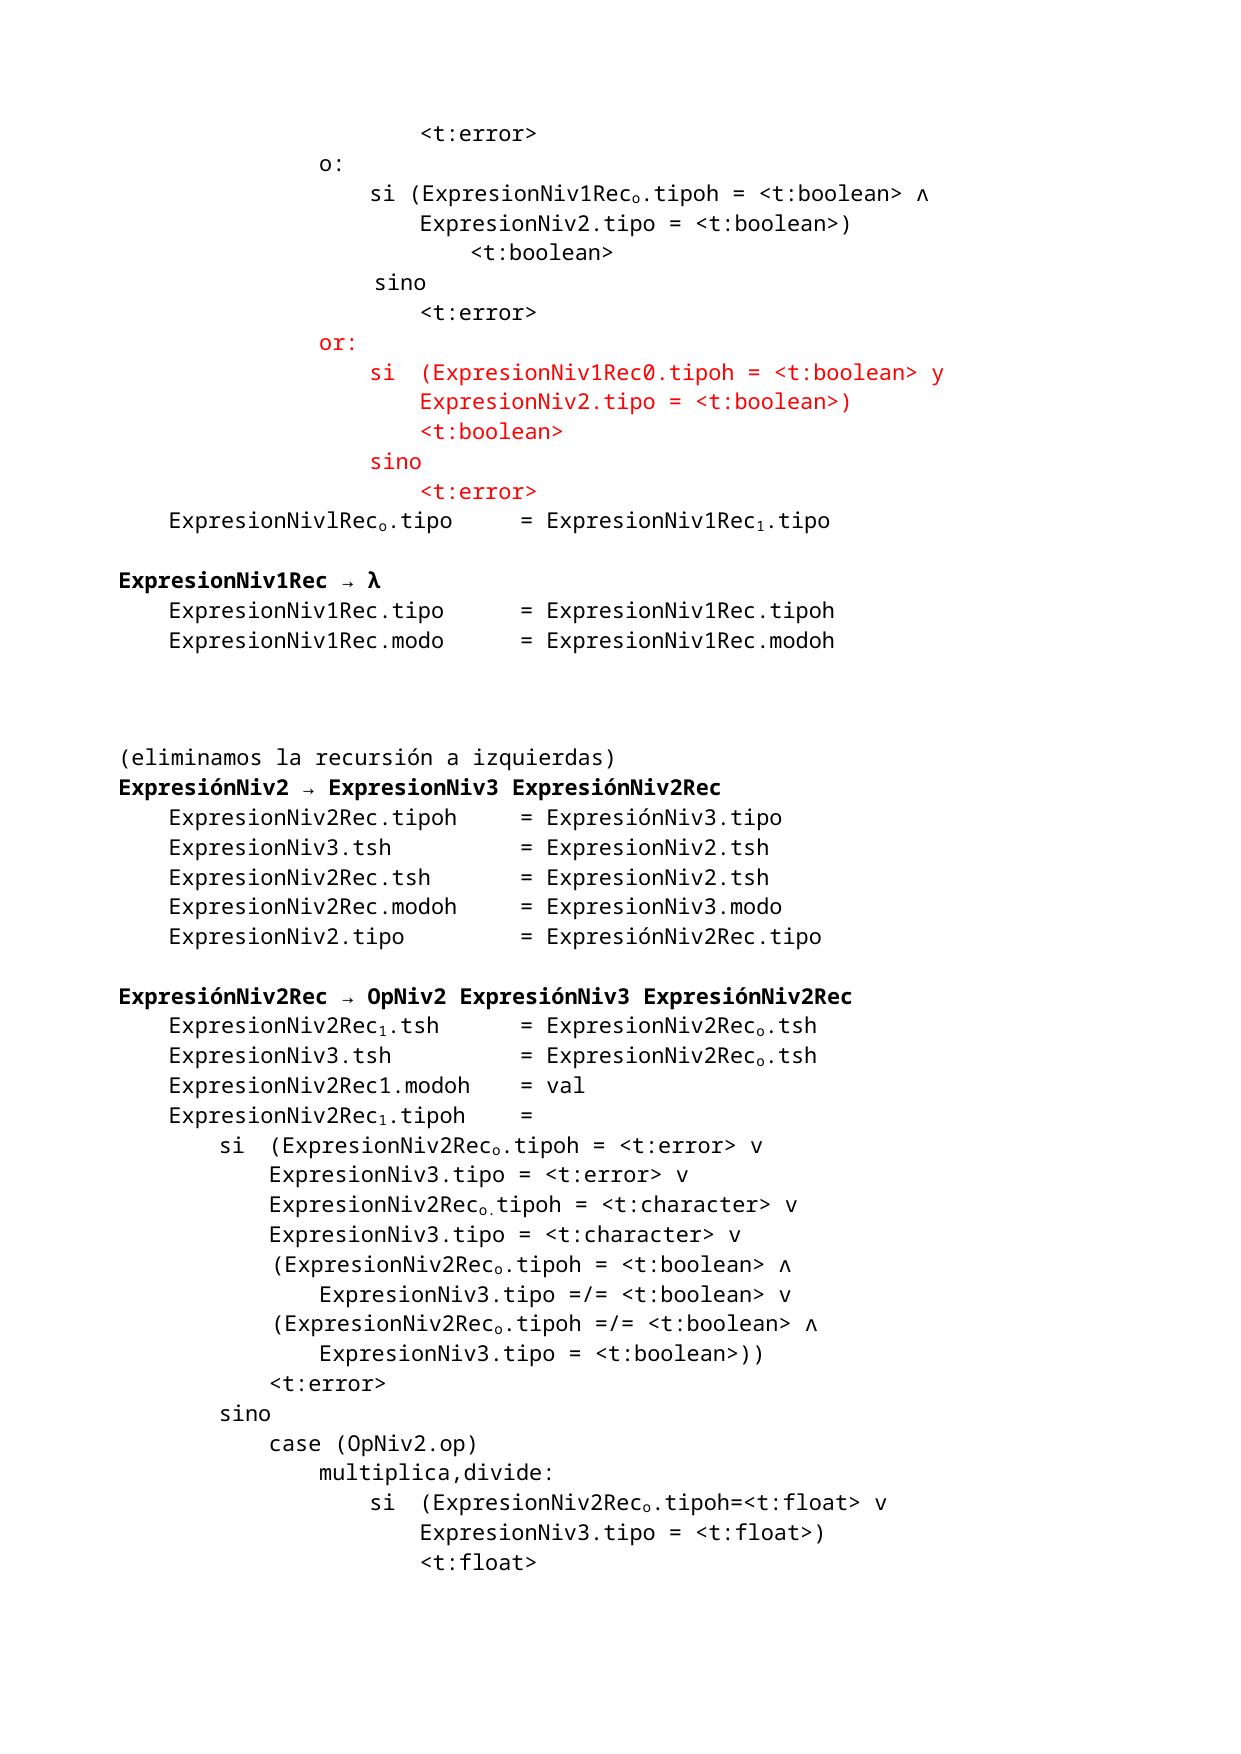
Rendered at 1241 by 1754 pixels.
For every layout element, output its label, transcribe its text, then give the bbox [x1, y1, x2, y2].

text ExpresionNiv2Rec1.tipoh = [118, 1100, 1122, 1130]
text (ExpresionNiv2Reco.tipoh =/= <t:boolean> ᴧ [118, 1308, 1122, 1338]
text ExpresionNiv3.tsh = ExpresionNiv2Reco.tsh [118, 1040, 1122, 1070]
text ExpresionNiv2Rec.modoh = ExpresionNiv3.modo [118, 891, 1122, 921]
text <t:error> [118, 297, 1122, 327]
text ExpresionNiv2.tipo = <t:boolean>) [118, 386, 1122, 416]
text ExpresionNiv2Rec1.tsh = ExpresionNiv2Reco.tsh [118, 1011, 1122, 1040]
text si (ExpresionNiv1Reco.tipoh = <t:boolean> ᴧ ExpresionNiv2.tipo = <t:boolean>) [118, 178, 1122, 237]
text ExpresionNiv2Reco.tipoh = <t:character> v [118, 1189, 1122, 1219]
text si (ExpresionNiv2Reco.tipoh = <t:error> v [118, 1130, 1122, 1159]
text sino [118, 1398, 1122, 1428]
text case (OpNiv2.op) [118, 1428, 1122, 1457]
text ExpresionNiv3.tsh = ExpresionNiv2.tsh [118, 832, 1122, 862]
text <t:error> [118, 1368, 1122, 1398]
text ExpresionNiv2Rec.tipoh = ExpresiónNiv3.tipo [118, 802, 1122, 832]
text (ExpresionNiv2Reco.tipoh = <t:boolean> ᴧ [118, 1249, 1122, 1279]
text <t:error> [118, 476, 1122, 505]
text ExpresionNiv3.tipo =/= <t:boolean> v [118, 1279, 1122, 1308]
text ExpresionNiv1Rec.tipo = ExpresionNiv1Rec.tipoh [118, 595, 1122, 624]
text <t:boolean> [118, 416, 1122, 446]
text si (ExpresionNiv1Rec0.tipoh = <t:boolean> y [118, 356, 1122, 386]
text ExpresionNiv1Rec.modo = ExpresionNiv1Rec.modoh [118, 624, 1122, 654]
text multiplica,divide: [118, 1457, 1122, 1487]
text ExpresionNiv3.tipo = <t:boolean>)) [118, 1338, 1122, 1368]
text <t:boolean> [118, 237, 1122, 267]
text ExpresionNiv3.tipo = <t:error> v [118, 1159, 1122, 1189]
text ExpresionNiv1Rec → λ [118, 565, 1122, 595]
text ExpresionNiv2Rec1.modoh = val [118, 1070, 1122, 1100]
text ExpresiónNiv2 → ExpresionNiv3 ExpresiónNiv2Rec [118, 772, 1122, 802]
text or: [118, 327, 1122, 356]
text ExpresiónNiv2Rec → OpNiv2 ExpresiónNiv3 ExpresiónNiv2Rec [118, 981, 1122, 1011]
text <t:float> [118, 1547, 1122, 1577]
text si (ExpresionNiv2Reco.tipoh=<t:float> v ExpresionNiv3.tipo = <t:float>) [118, 1487, 1122, 1547]
text sino [118, 446, 1122, 476]
text ExpresionNiv2.tipo = ExpresiónNiv2Rec.tipo [118, 921, 1122, 951]
text sino [118, 267, 1122, 297]
text o: [118, 148, 1122, 178]
text (eliminamos la recursión a izquierdas) [118, 742, 1122, 772]
text ExpresionNivlReco.tipo = ExpresionNiv1Rec1.tipo [118, 505, 1122, 535]
text ExpresionNiv2Rec.tsh = ExpresionNiv2.tsh [118, 862, 1122, 891]
text <t:error> [118, 118, 1122, 148]
text ExpresionNiv3.tipo = <t:character> v [118, 1219, 1122, 1249]
